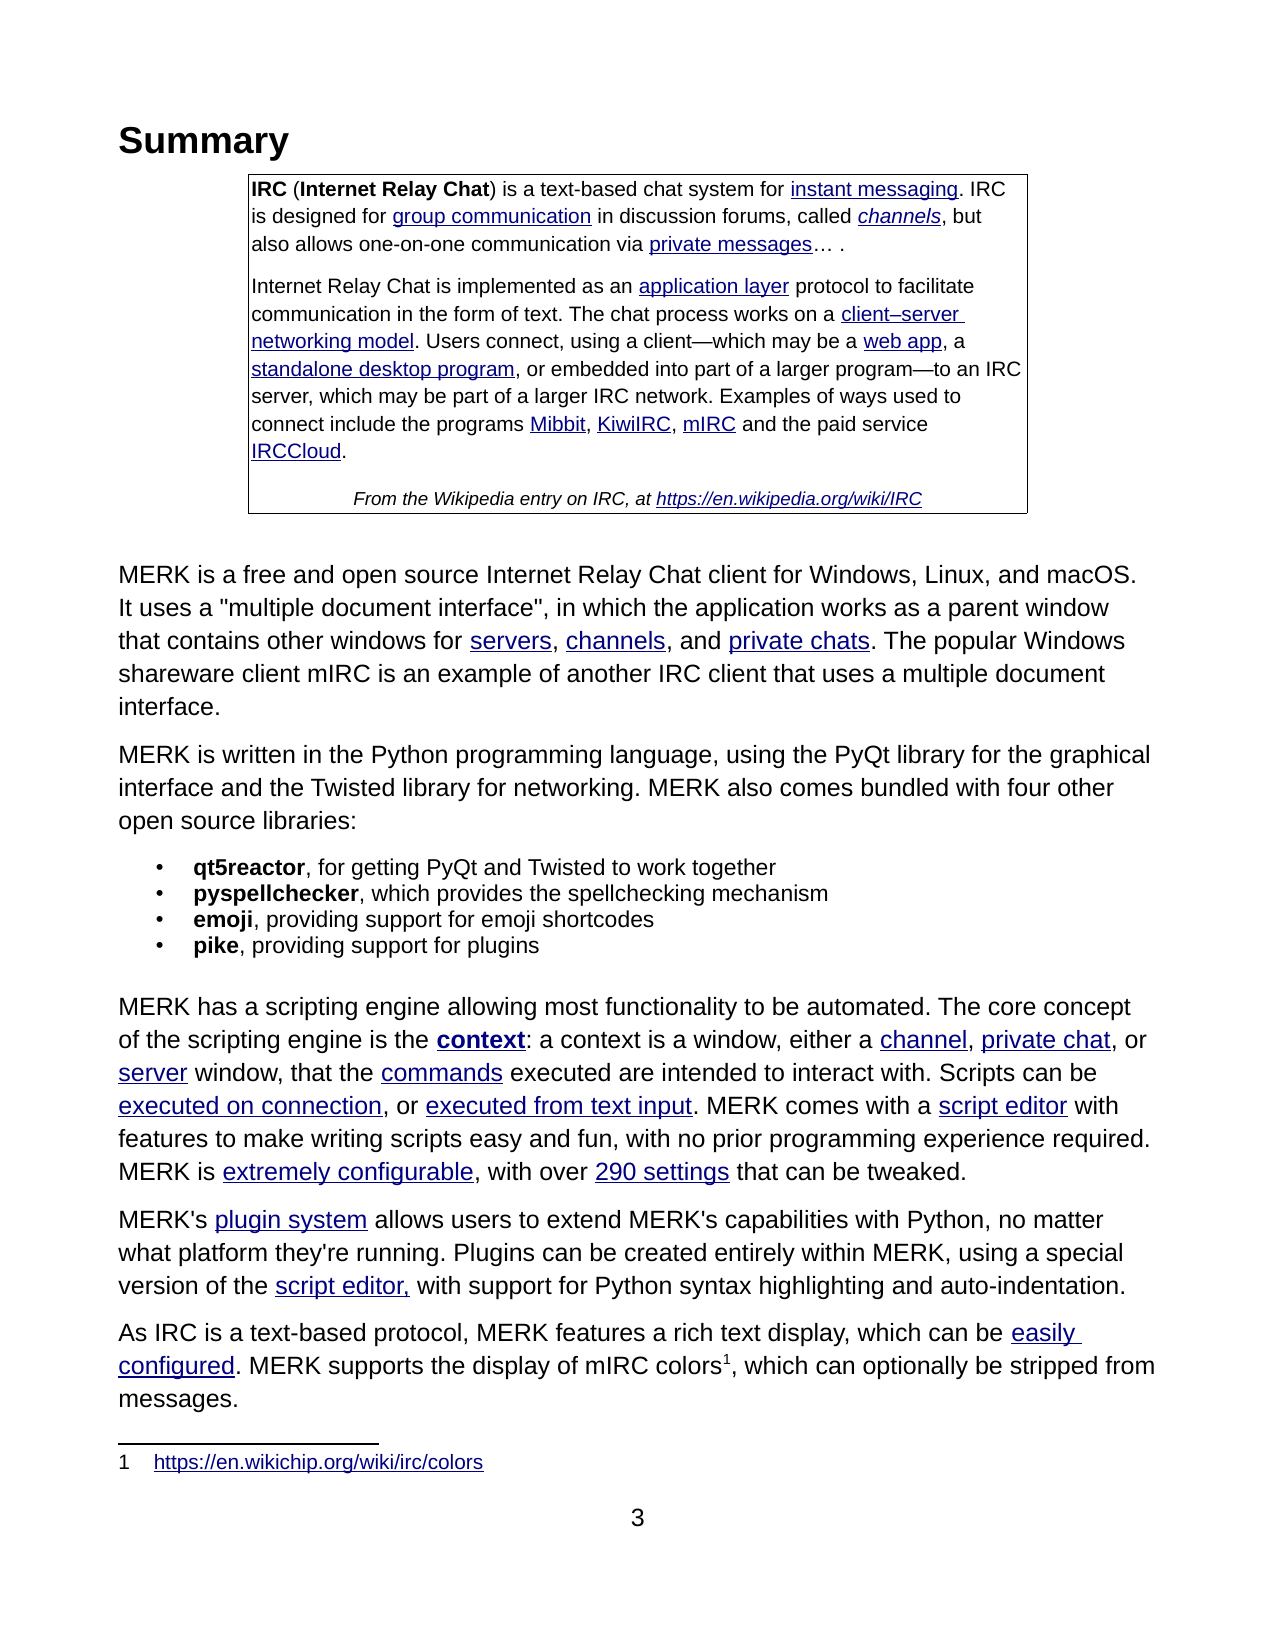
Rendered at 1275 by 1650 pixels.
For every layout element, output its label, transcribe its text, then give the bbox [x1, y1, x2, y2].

list emoji, providing support for emoji shortcodes [156, 906, 1157, 932]
text MERK is a free and open source Internet Relay Chat client for Windows, Linux, and macOS. It uses a "multiple document interface", in which the application works as a parent window that contains other windows for servers, channels, and private chats. The popular Windows shareware client mIRC is an example of another IRC client that uses a multiple document interface. [118, 560, 1157, 721]
text MERK has a scripting engine allowing most functionality to be automated. The core concept of the scripting engine is the context: a context is a window, either a channel, private chat, or server window, that the commands executed are intended to interact with. Scripts can be executed on connection, or executed from text input. MERK comes with a script editor with features to make writing scripts easy and fun, with no prior programming experience required. MERK is extremely configurable, with over 290 settings that can be tweaked. [118, 959, 1157, 1186]
table_cell From the Wikipedia entry on IRC, at https://en.wikipedia.org/wiki/IRC [249, 485, 1027, 512]
text https://en.wikichip.org/wiki/irc/colors [118, 1450, 1157, 1474]
list qt5reactor, for getting PyQt and Twisted to work together [156, 853, 1157, 880]
subtitle Summary [118, 118, 1157, 161]
list pyspellchecker, which provides the spellchecking mechanism [156, 880, 1157, 906]
text MERK is written in the Python programming language, using the PyQt library for the graphical interface and the Twisted library for networking. MERK also comes bundled with four other open source libraries: [118, 740, 1157, 834]
list pike, providing support for plugins [156, 932, 1157, 959]
text MERK's plugin system allows users to extend MERK's capabilities with Python, no matter what platform they're running. Plugins can be created entirely within MERK, using a special version of the script editor, with support for Python syntax highlighting and auto-indentation. [118, 1204, 1157, 1299]
text As IRC is a text-based protocol, MERK features a rich text display, which can be easily configured. MERK supports the display of mIRC colors, which can optionally be stripped from messages. [118, 1318, 1157, 1413]
table_header IRC (Internet Relay Chat) is a text-based chat system for instant messaging. IRC is designed for group communication in discussion forums, called channels, but also allows one-on-one communication via private messages… . Internet Relay Chat is implemented as an application layer protocol to facilitate communication in the form of text. The chat process works on a client–server networking model. Users connect, using a client—which may be a web app, a standalone desktop program, or embedded into part of a larger program—to an IRC server, which may be part of a larger IRC network. Examples of ways used to connect include the programs Mibbit, KiwiIRC, mIRC and the paid service IRCCloud. [249, 175, 1027, 485]
